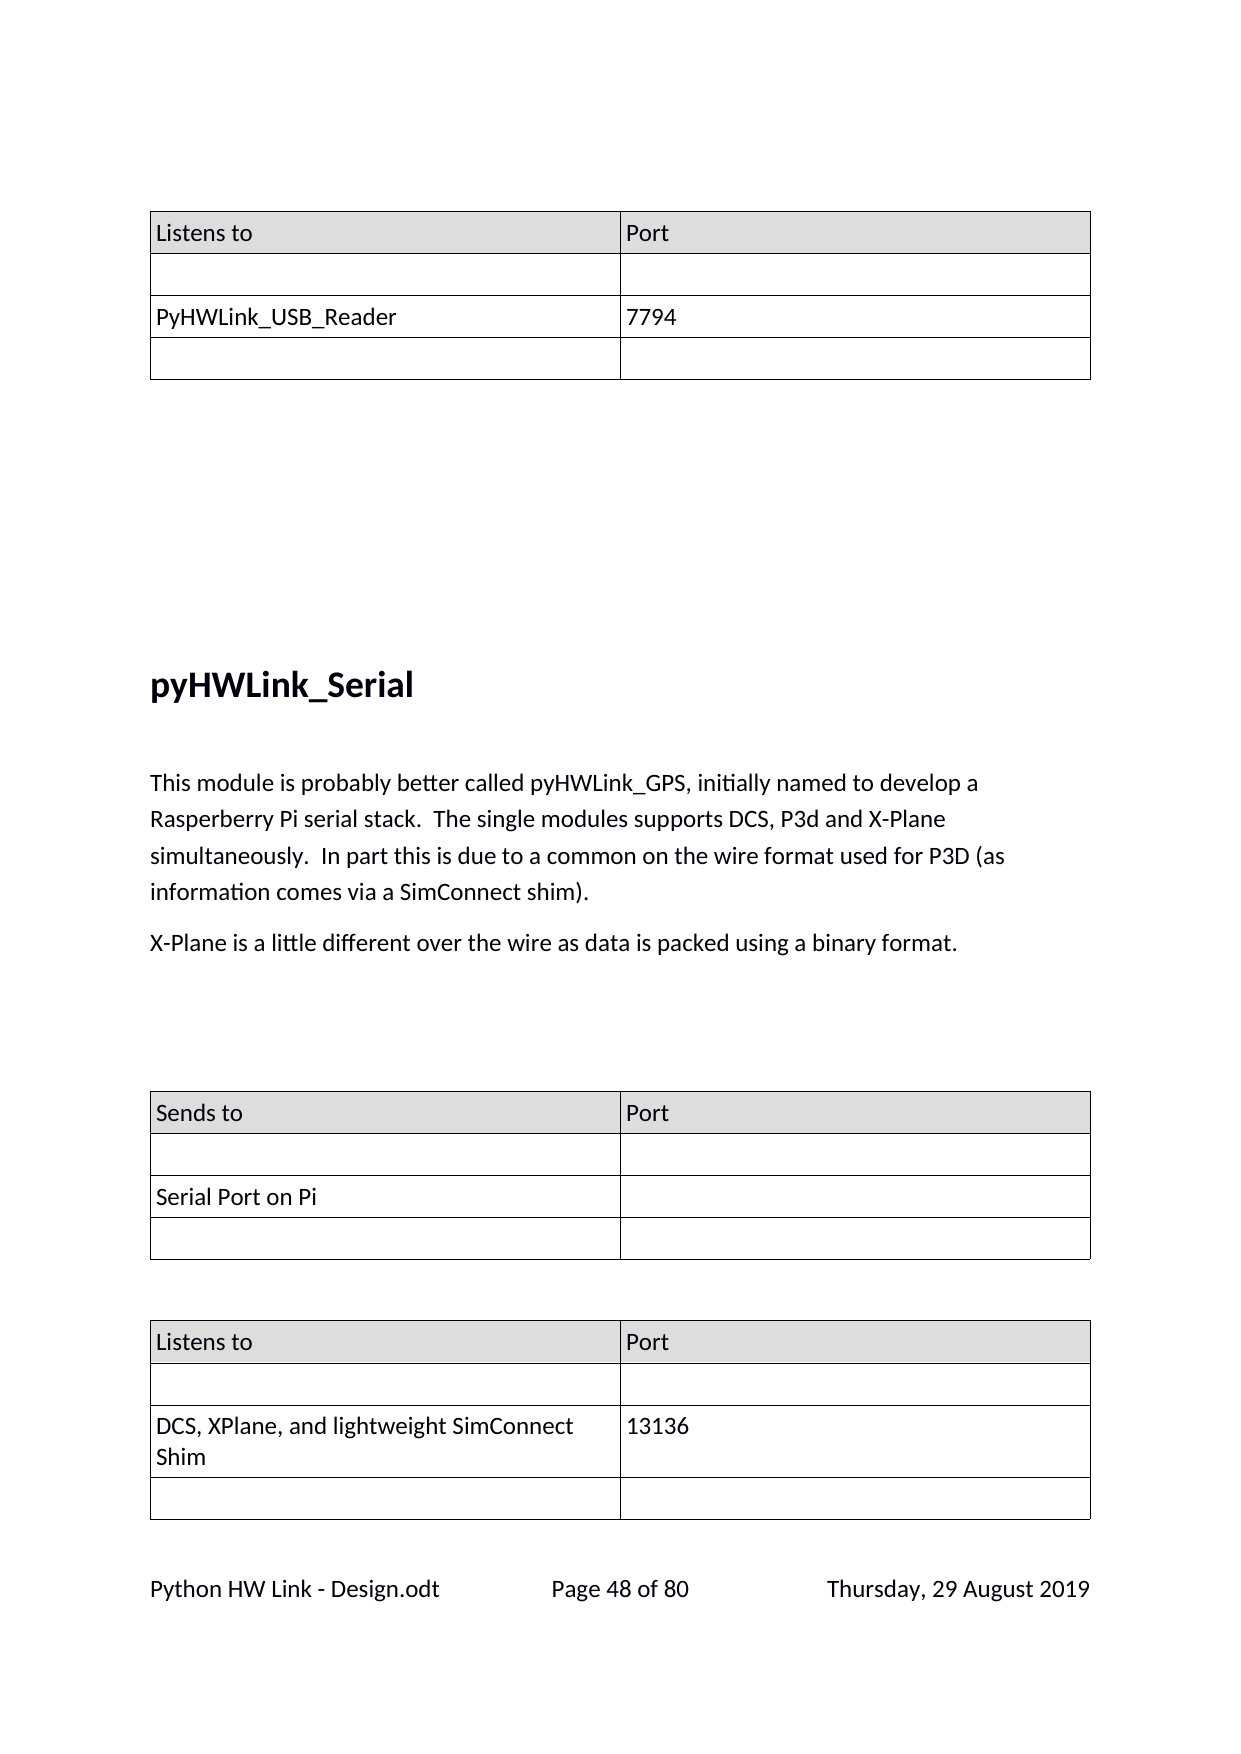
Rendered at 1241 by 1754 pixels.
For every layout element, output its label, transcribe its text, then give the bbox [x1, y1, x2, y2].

table_cell [621, 1134, 1090, 1175]
table_cell [151, 1218, 620, 1259]
table_cell [151, 1134, 620, 1175]
table_cell Serial Port on Pi [151, 1176, 620, 1217]
table_cell [621, 1364, 1090, 1404]
table_header Port [621, 1092, 1090, 1133]
table_cell [621, 254, 1090, 295]
text This module is probably better called pyHWLink_GPS, initially named to develop a Rasperberry Pi serial stack. The single modules supports DCS, P3d and X-Plane simultaneously. In part this is due to a common on the wire format used for P3D (as information comes via a SimConnect shim). [150, 767, 1090, 907]
table_cell [621, 1176, 1090, 1217]
table_cell [151, 1364, 620, 1404]
table_header Sends to [151, 1092, 620, 1133]
table_cell [621, 1478, 1090, 1519]
table_header Listens to [151, 212, 620, 253]
table_cell [151, 254, 620, 295]
table_cell [621, 1218, 1090, 1259]
text X-Plane is a little different over the wire as data is packed using a binary format. [150, 927, 1090, 958]
table_cell [151, 338, 620, 379]
table_header Listens to [151, 1321, 620, 1362]
subtitle pyHWLink_Serial [150, 661, 1090, 707]
table_header Port [621, 1321, 1090, 1362]
table_cell DCS, XPlane, and lightweight SimConnect Shim [151, 1406, 620, 1477]
table_cell 13136 [621, 1406, 1090, 1477]
table_header Port [621, 212, 1090, 253]
table_cell [151, 1478, 620, 1519]
table_cell [621, 338, 1090, 379]
table_cell PyHWLink_USB_Reader [151, 296, 620, 337]
table_cell 7794 [621, 296, 1090, 337]
